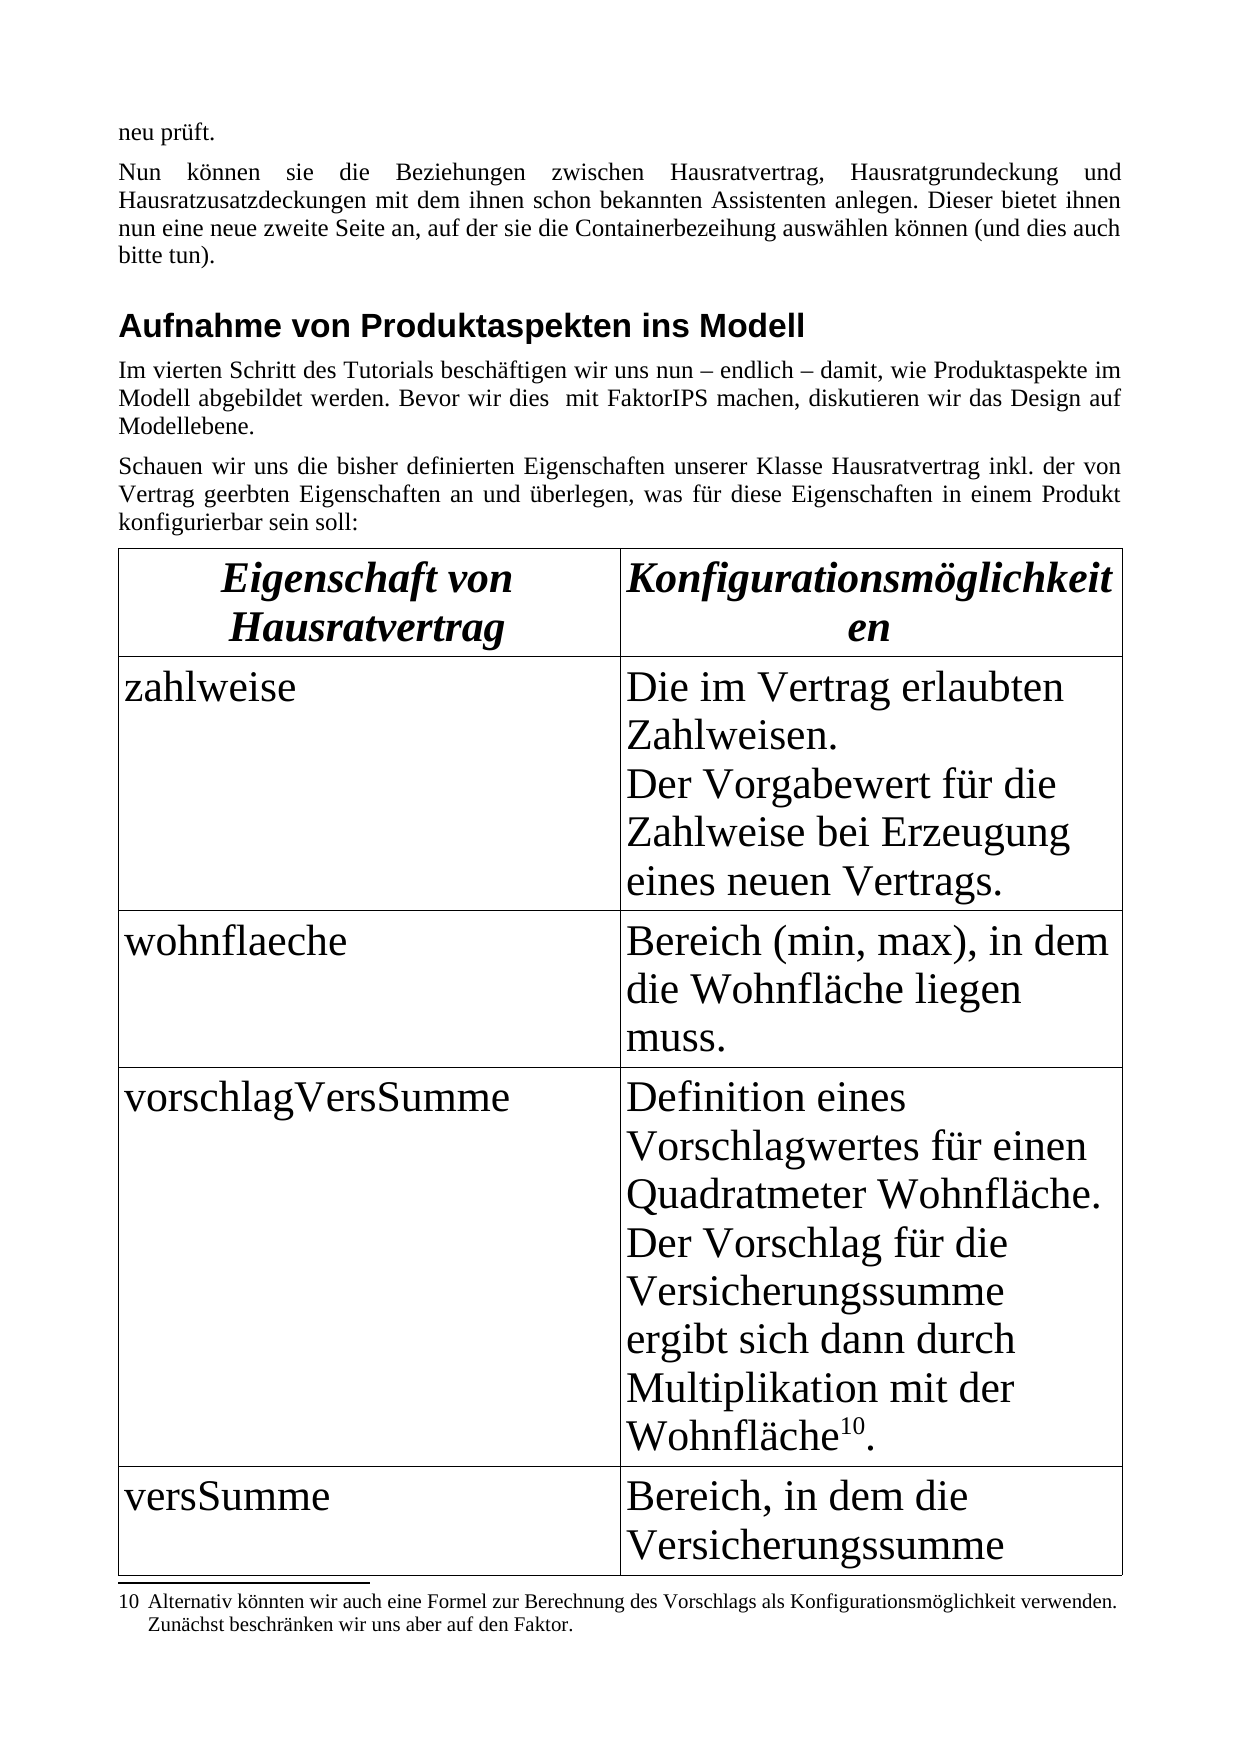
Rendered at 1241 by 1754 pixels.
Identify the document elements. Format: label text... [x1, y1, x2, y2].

table_header Eigenschaft von Hausratvertrag [119, 549, 620, 656]
table_cell versSumme [119, 1467, 620, 1574]
table_cell zahlweise [119, 657, 620, 910]
table_cell Definition eines Vorschlagwertes für einen Quadratmeter Wohnfläche. Der Vorschlag für die Versicherungssumme ergibt sich dann durch Multiplikation mit der Wohnfläche. [621, 1068, 1122, 1466]
table_cell Bereich (min, max), in dem die Wohnfläche liegen muss. [621, 911, 1122, 1067]
table_cell vorschlagVersSumme [119, 1068, 620, 1466]
table_header Konfigurationsmöglichkeiten [621, 549, 1122, 656]
table_cell Die im Vertrag erlaubten Zahlweisen. Der Vorgabewert für die Zahlweise bei Erzeugung eines neuen Vertrags. [621, 657, 1122, 910]
table_cell wohnflaeche [119, 911, 620, 1067]
text Schauen wir uns die bisher definierten Eigenschaften unserer Klasse Hausratvertrag inkl. der von Vertrag geerbten Eigenschaften an und überlegen, was für diese Eigenschaften in einem Produkt konfigurierbar sein soll: [118, 452, 1122, 535]
text Im vierten Schritt des Tutorials beschäftigen wir uns nun – endlich – damit, wie Produktaspekte im Modell abgebildet werden. Bevor wir dies mit FaktorIPS machen, diskutieren wir das Design auf Modellebene. [118, 357, 1122, 440]
text Nun können sie die Beziehungen zwischen Hausratvertrag, Hausratgrundeckung und Hausratzusatzdeckungen mit dem ihnen schon bekannten Assistenten anlegen. Dieser bietet ihnen nun eine neue zweite Seite an, auf der sie die Containerbezeihung auswählen können (und dies auch bitte tun). [118, 158, 1122, 269]
table_cell Bereich, in dem die Versicherungssumme [621, 1467, 1122, 1574]
text neu prüft. [118, 118, 1122, 146]
subtitle Aufnahme von Produktaspekten ins Modell [118, 307, 1122, 344]
